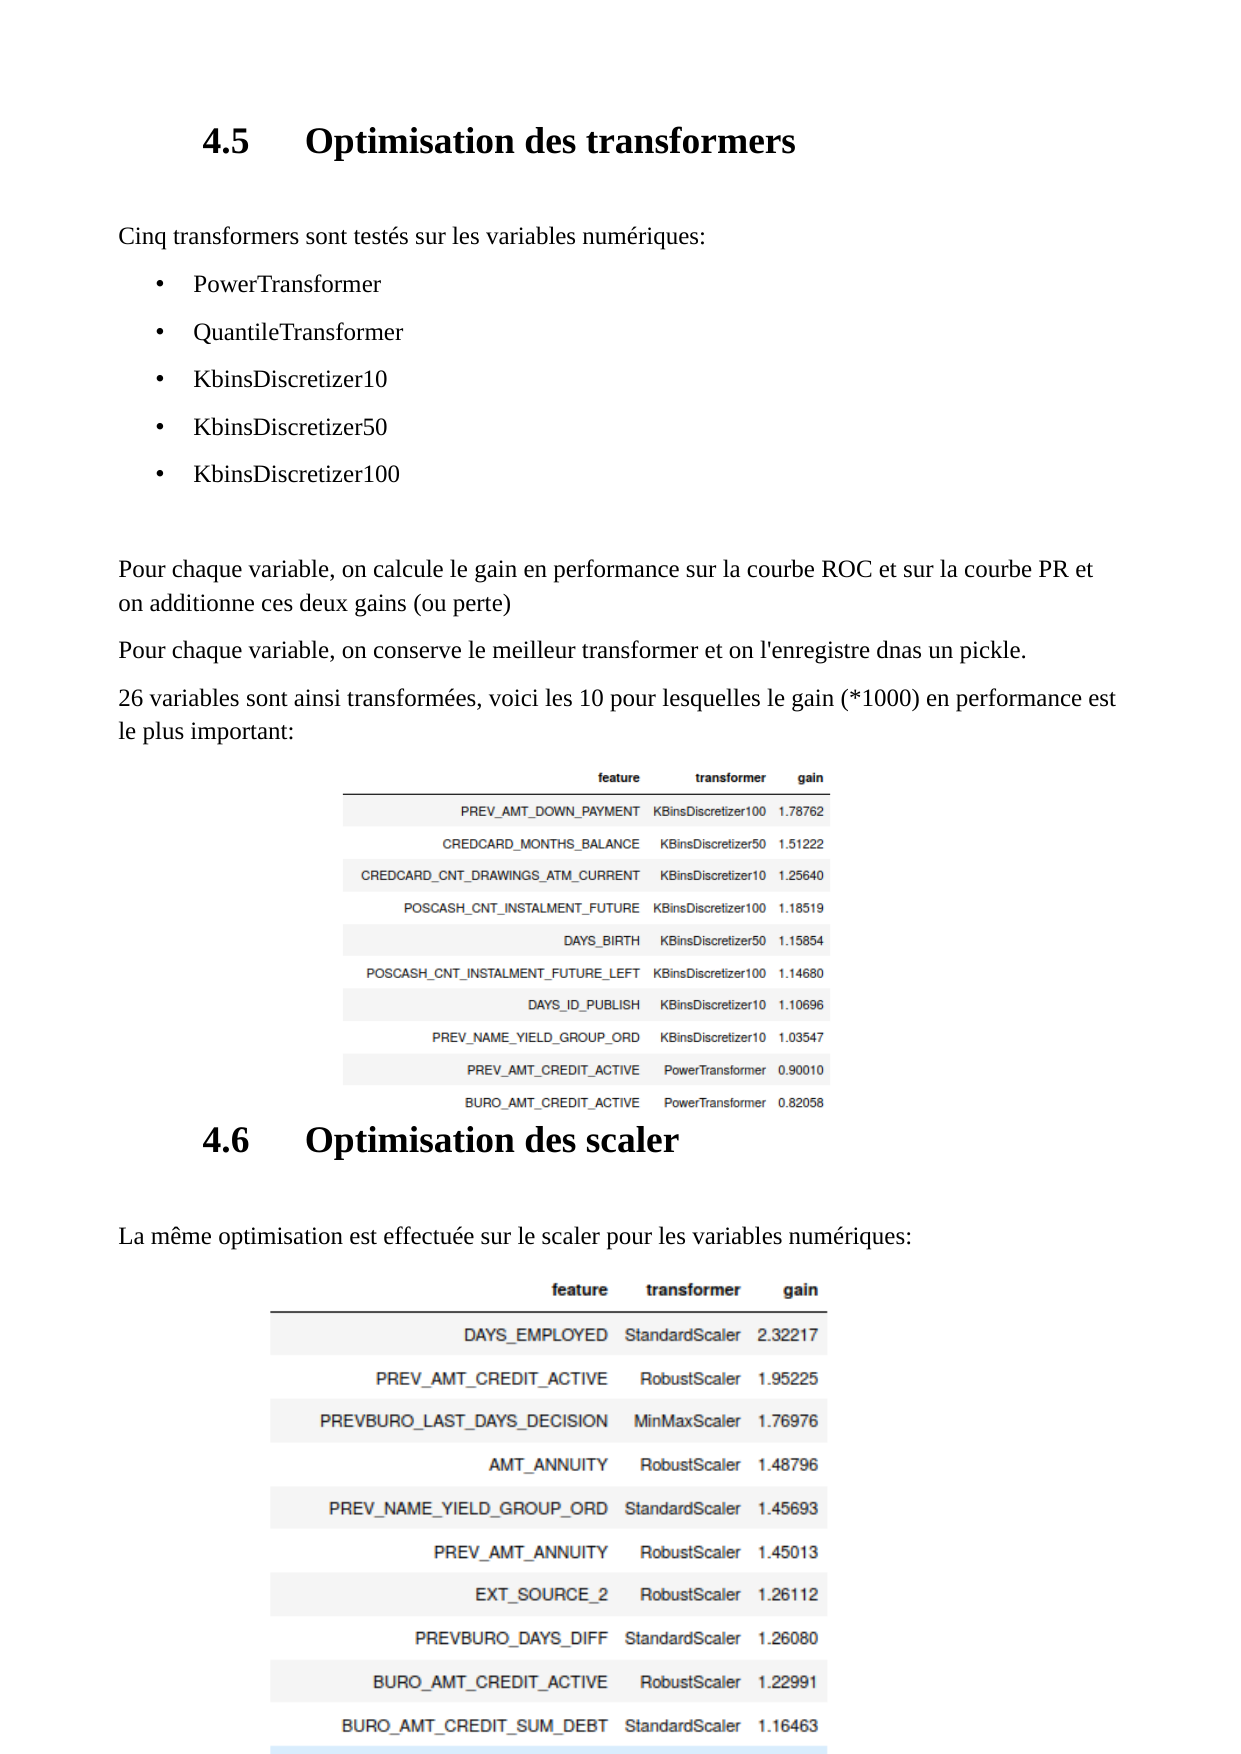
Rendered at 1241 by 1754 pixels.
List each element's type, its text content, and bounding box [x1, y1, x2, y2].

subtitle Optimisation des scaler [193, 1117, 1122, 1161]
text 26 variables sont ainsi transformées, voici les 10 pour lesquelles le gain (*1000) en performance est le plus important: [118, 683, 1122, 744]
text Cinq transformers sont testés sur les variables numériques: [118, 221, 1122, 250]
list KbinsDiscretizer50 [156, 412, 1122, 441]
text Pour chaque variable, on calcule le gain en performance sur la courbe ROC et sur la courbe PR et on additionne ces deux gains (ou perte) [118, 554, 1122, 616]
list QuantileTransformer [156, 317, 1122, 345]
list KbinsDiscretizer100 [156, 459, 1122, 488]
text Pour chaque variable, on conserve le meilleur transformer et on l'enregistre dnas un pickle. [118, 635, 1122, 664]
subtitle Optimisation des transformers [193, 118, 1122, 161]
text La même optimisation est effectuée sur le scaler pour les variables numériques: [118, 1221, 1122, 1249]
picture [342, 767, 836, 1112]
picture [270, 1274, 840, 1754]
list KbinsDiscretizer10 [156, 364, 1122, 393]
list PowerTransformer [156, 269, 1122, 298]
